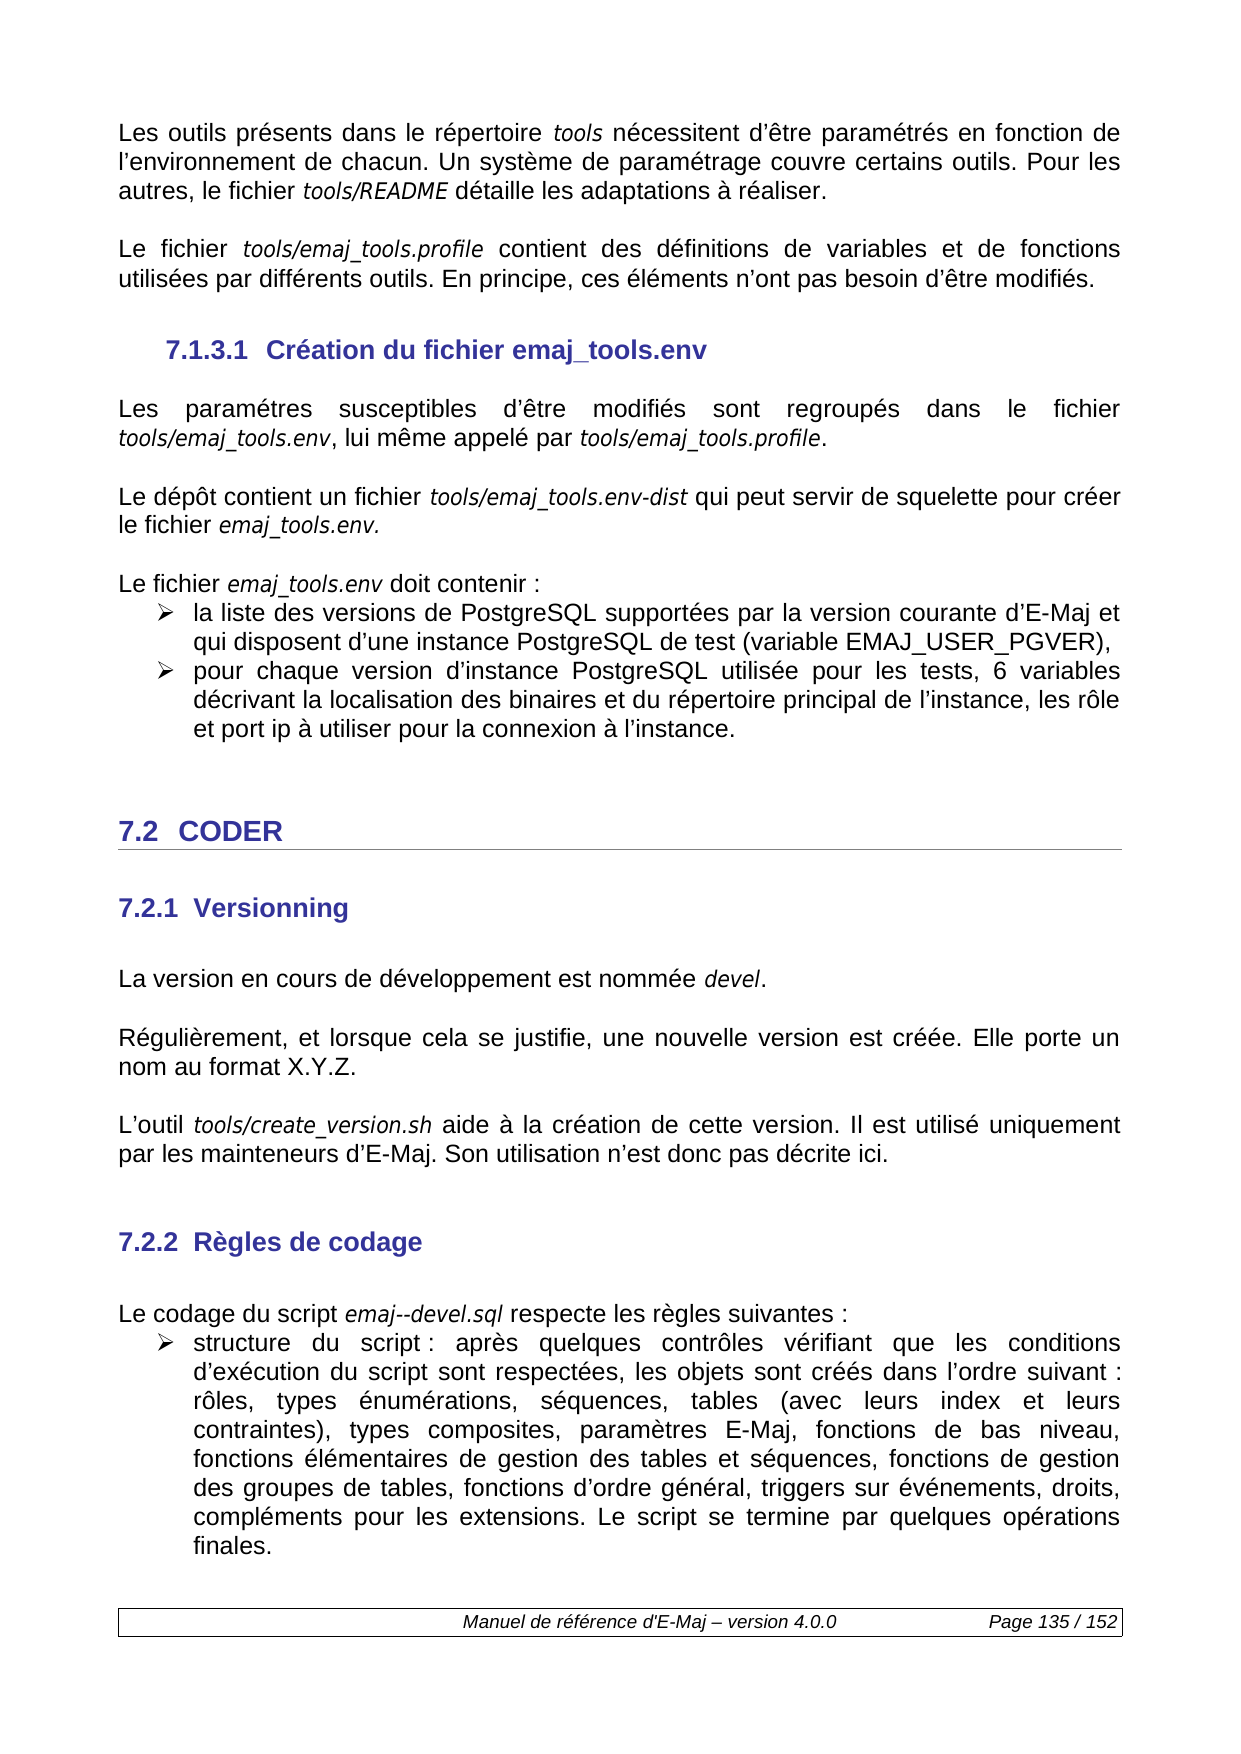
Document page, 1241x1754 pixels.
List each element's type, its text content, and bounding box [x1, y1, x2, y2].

text Le codage du script emaj--devel.sql respecte les règles suivantes : [118, 1298, 1122, 1328]
subtitle Création du fichier emaj_tools.env [165, 334, 1122, 365]
text Le fichier emaj_tools.env doit contenir : [118, 568, 1122, 598]
text La version en cours de développement est nommée devel. [118, 964, 1122, 993]
list structure du script : après quelques contrôles vérifiant que les conditions d’exécution du script sont respectées, les objets sont créés dans l’ordre suivant : rôles, types énumérations, séquences, tables (avec leurs index et leurs contraintes), types composites, paramètres E-Maj, fonctions de bas niveau, fonctions élémentaires de gestion des tables et séquences, fonctions de gestion des groupes de tables, fonctions d’ordre général, triggers sur événements, droits, compléments pour les extensions. Le script se termine par quelques opérations finales. [156, 1328, 1122, 1560]
text Le fichier tools/emaj_tools.profile contient des définitions de variables et de fonctions utilisées par différents outils. En principe, ces éléments n’ont pas besoin d’être modifiés. [118, 234, 1122, 292]
subtitle Règles de codage [118, 1226, 1122, 1257]
text Régulièrement, et lorsque cela se justifie, une nouvelle version est créée. Elle porte un nom au format X.Y.Z. [118, 1022, 1122, 1081]
subtitle Versionning [118, 892, 1122, 923]
text L’outil tools/create_version.sh aide à la création de cette version. Il est utilisé uniquement par les mainteneurs d’E-Maj. Son utilisation n’est donc pas décrite ici. [118, 1110, 1122, 1168]
text Les paramétres susceptibles d’être modifiés sont regroupés dans le fichier tools/emaj_tools.env, lui même appelé par tools/emaj_tools.profile. [118, 394, 1122, 452]
text Le dépôt contient un fichier tools/emaj_tools.env-dist qui peut servir de squelette pour créer le fichier emaj_tools.env. [118, 481, 1122, 539]
text Les outils présents dans le répertoire tools nécessitent d’être paramétrés en fonction de l’environnement de chacun. Un système de paramétrage couvre certains outils. Pour les autres, le fichier tools/README détaille les adaptations à réaliser. [118, 118, 1122, 205]
list pour chaque version d’instance PostgreSQL utilisée pour les tests, 6 variables décrivant la localisation des binaires et du répertoire principal de l’instance, les rôle et port ip à utiliser pour la connexion à l’instance. [156, 656, 1122, 743]
list la liste des versions de PostgreSQL supportées par la version courante d’E-Maj et qui disposent d’une instance PostgreSQL de test (variable EMAJ_USER_PGVER), [156, 598, 1122, 656]
subtitle Coder [118, 813, 1122, 849]
